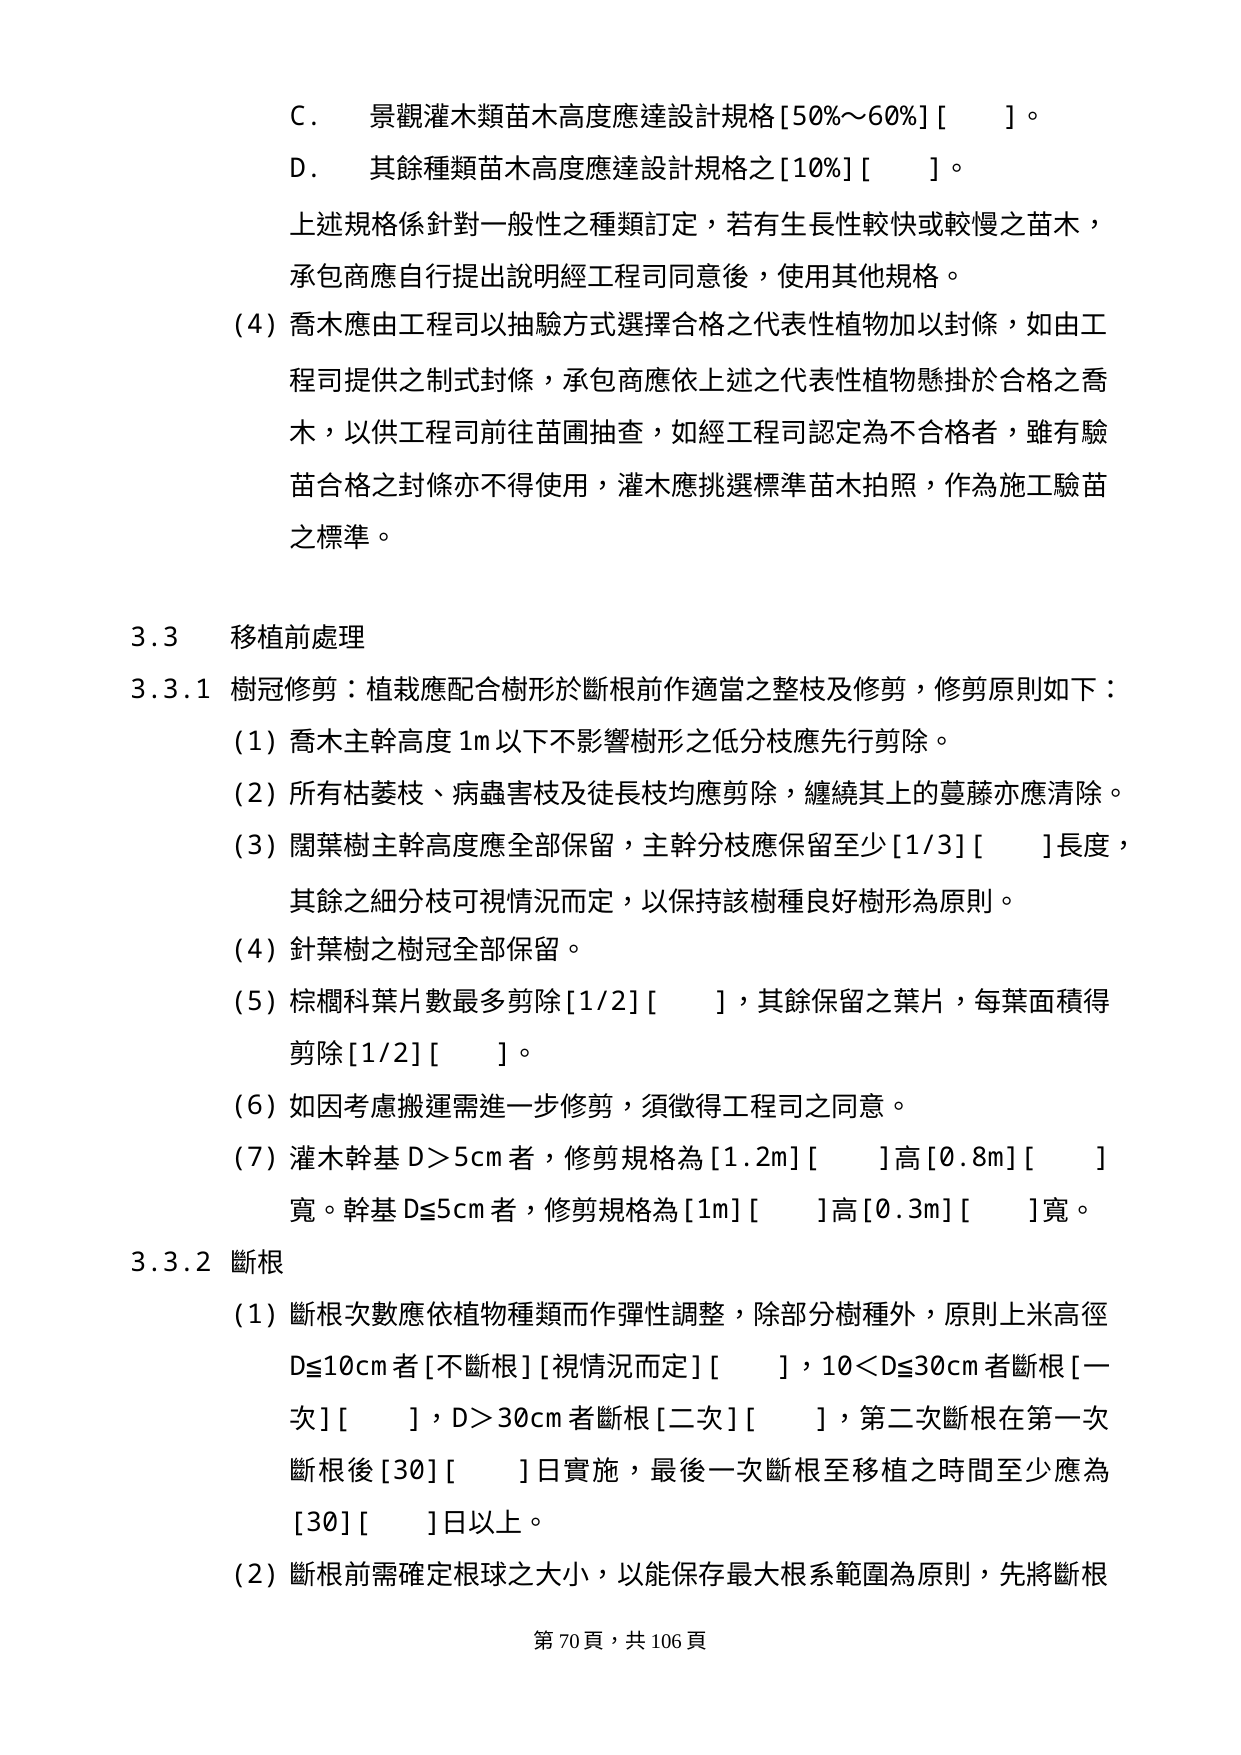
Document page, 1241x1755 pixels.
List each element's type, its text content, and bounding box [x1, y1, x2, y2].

text (1) 喬木主幹高度1m以下不影響樹形之低分枝應先行剪除。 [230, 714, 1110, 766]
text (2) 斷根前需確定根球之大小，以能保存最大根系範圍為原則，先將斷根 [230, 1547, 1110, 1599]
text 上述規格係針對一般性之種類訂定，若有生長性較快或較慢之苗木，承包商應自行提出說明經工程司同意後，使用其他規格。 [289, 193, 1110, 297]
text (2) 所有枯萎枝、病蟲害枝及徒長枝均應剪除，纏繞其上的蔓藤亦應清除。 [230, 766, 1110, 818]
text (7) 灌木幹基D＞5cm者，修剪規格為[1.2m][ ]高[0.8m][ ]寬。幹基D≦5cm者，修剪規格為[1m][ ]高[0.3m][ ]寬。 [230, 1130, 1110, 1234]
text (4) 針葉樹之樹冠全部保留。 [230, 922, 1110, 974]
text (4) 喬木應由工程司以抽驗方式選擇合格之代表性植物加以封條，如由工程司提供之制式封條，承包商應依上述之代表性植物懸掛於合格之喬木，以供工程司前往苗圃抽查，如經工程司認定為不合格者，雖有驗苗合格之封條亦不得使用，灌木應挑選標準苗木拍照，作為施工驗苗之標準。 [230, 297, 1110, 557]
text 3.3.2 斷根 [130, 1234, 1110, 1287]
text (6) 如因考慮搬運需進一步修剪，須徵得工程司之同意。 [230, 1078, 1110, 1130]
text (3) 闊葉樹主幹高度應全部保留，主幹分枝應保留至少[1/3][ ]長度，其餘之細分枝可視情況而定，以保持該樹種良好樹形為原則。 [230, 818, 1110, 922]
text 3.3 移植前處理 [130, 609, 1110, 662]
text 3.3.1 樹冠修剪：植栽應配合樹形於斷根前作適當之整枝及修剪，修剪原則如下： [130, 662, 1110, 714]
text (1) 斷根次數應依植物種類而作彈性調整，除部分樹種外，原則上米高徑D≦10cm者[不斷根][視情況而定][ ]，10＜D≦30cm者斷根[一次][ ]，D＞30cm者斷根[二次][ ]，第二次斷根在第一次斷根後[30][ ]日實施，最後一次斷根至移植之時間至少應為[30][ ]日以上。 [230, 1287, 1110, 1547]
text D. 其餘種類苗木高度應達設計規格之[10%][ ]。 [289, 141, 1110, 193]
text C. 景觀灌木類苗木高度應達設計規格[50%～60%][ ]。 [289, 89, 1110, 141]
text (5) 棕櫚科葉片數最多剪除[1/2][ ]，其餘保留之葉片，每葉面積得剪除[1/2][ ]。 [230, 974, 1110, 1078]
